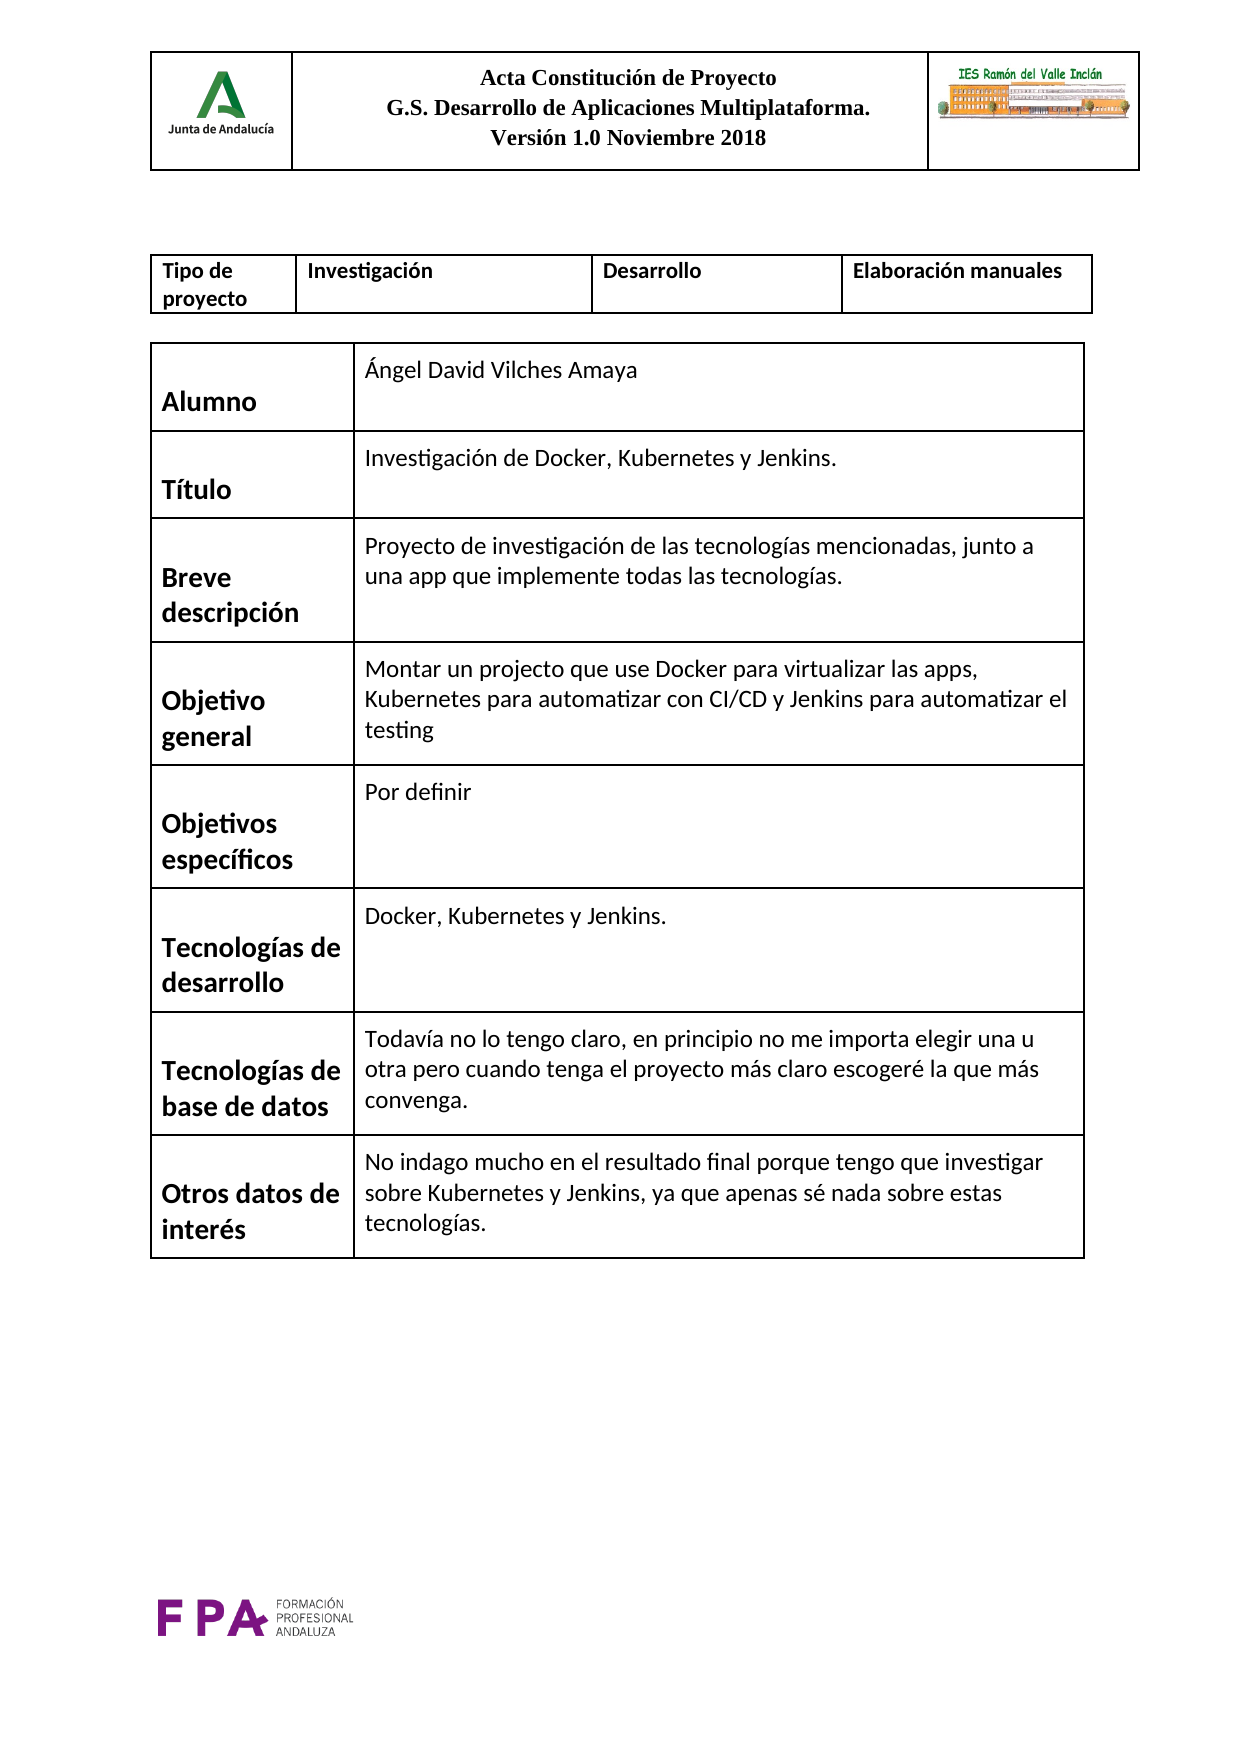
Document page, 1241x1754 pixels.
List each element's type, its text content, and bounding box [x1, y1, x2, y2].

table_cell Tecnologías de desarrollo [152, 889, 353, 1011]
table_cell Docker, Kubernetes y Jenkins. [355, 889, 1083, 1011]
table_header Ángel David Vilches Amaya [355, 344, 1083, 429]
table_cell Montar un projecto que use Docker para virtualizar las apps, Kubernetes para automatizar con CI/CD y Jenkins para automatizar el testing [355, 643, 1083, 764]
table_cell Objetivos específicos [152, 766, 353, 887]
table_cell Título [152, 432, 353, 517]
table_header Elaboración manuales [843, 256, 1091, 312]
picture [161, 63, 281, 141]
table_cell Proyecto de investigación de las tecnologías mencionadas, junto a una app que implemente todas las tecnologías. [355, 519, 1083, 641]
table_cell Todavía no lo tengo claro, en principio no me importa elegir una u otra pero cuando tenga el proyecto más claro escogeré la que más convenga. [355, 1013, 1083, 1134]
table_cell Otros datos de interés [152, 1136, 353, 1257]
table_header Desarrollo [593, 256, 841, 312]
table_header Tipo de proyecto [152, 256, 295, 312]
table_cell Por definir [355, 766, 1083, 887]
table_header Investigación [297, 256, 591, 312]
table_cell Objetivo general [152, 643, 353, 764]
table_cell Investigación de Docker, Kubernetes y Jenkins. [355, 432, 1083, 517]
table_cell Tecnologías de base de datos [152, 1013, 353, 1134]
table_cell Breve descripción [152, 519, 353, 641]
table_header Alumno [152, 344, 353, 429]
picture [150, 1579, 354, 1654]
picture [938, 63, 1132, 129]
table_cell No indago mucho en el resultado final porque tengo que investigar sobre Kubernetes y Jenkins, ya que apenas sé nada sobre estas tecnologías. [355, 1136, 1083, 1257]
